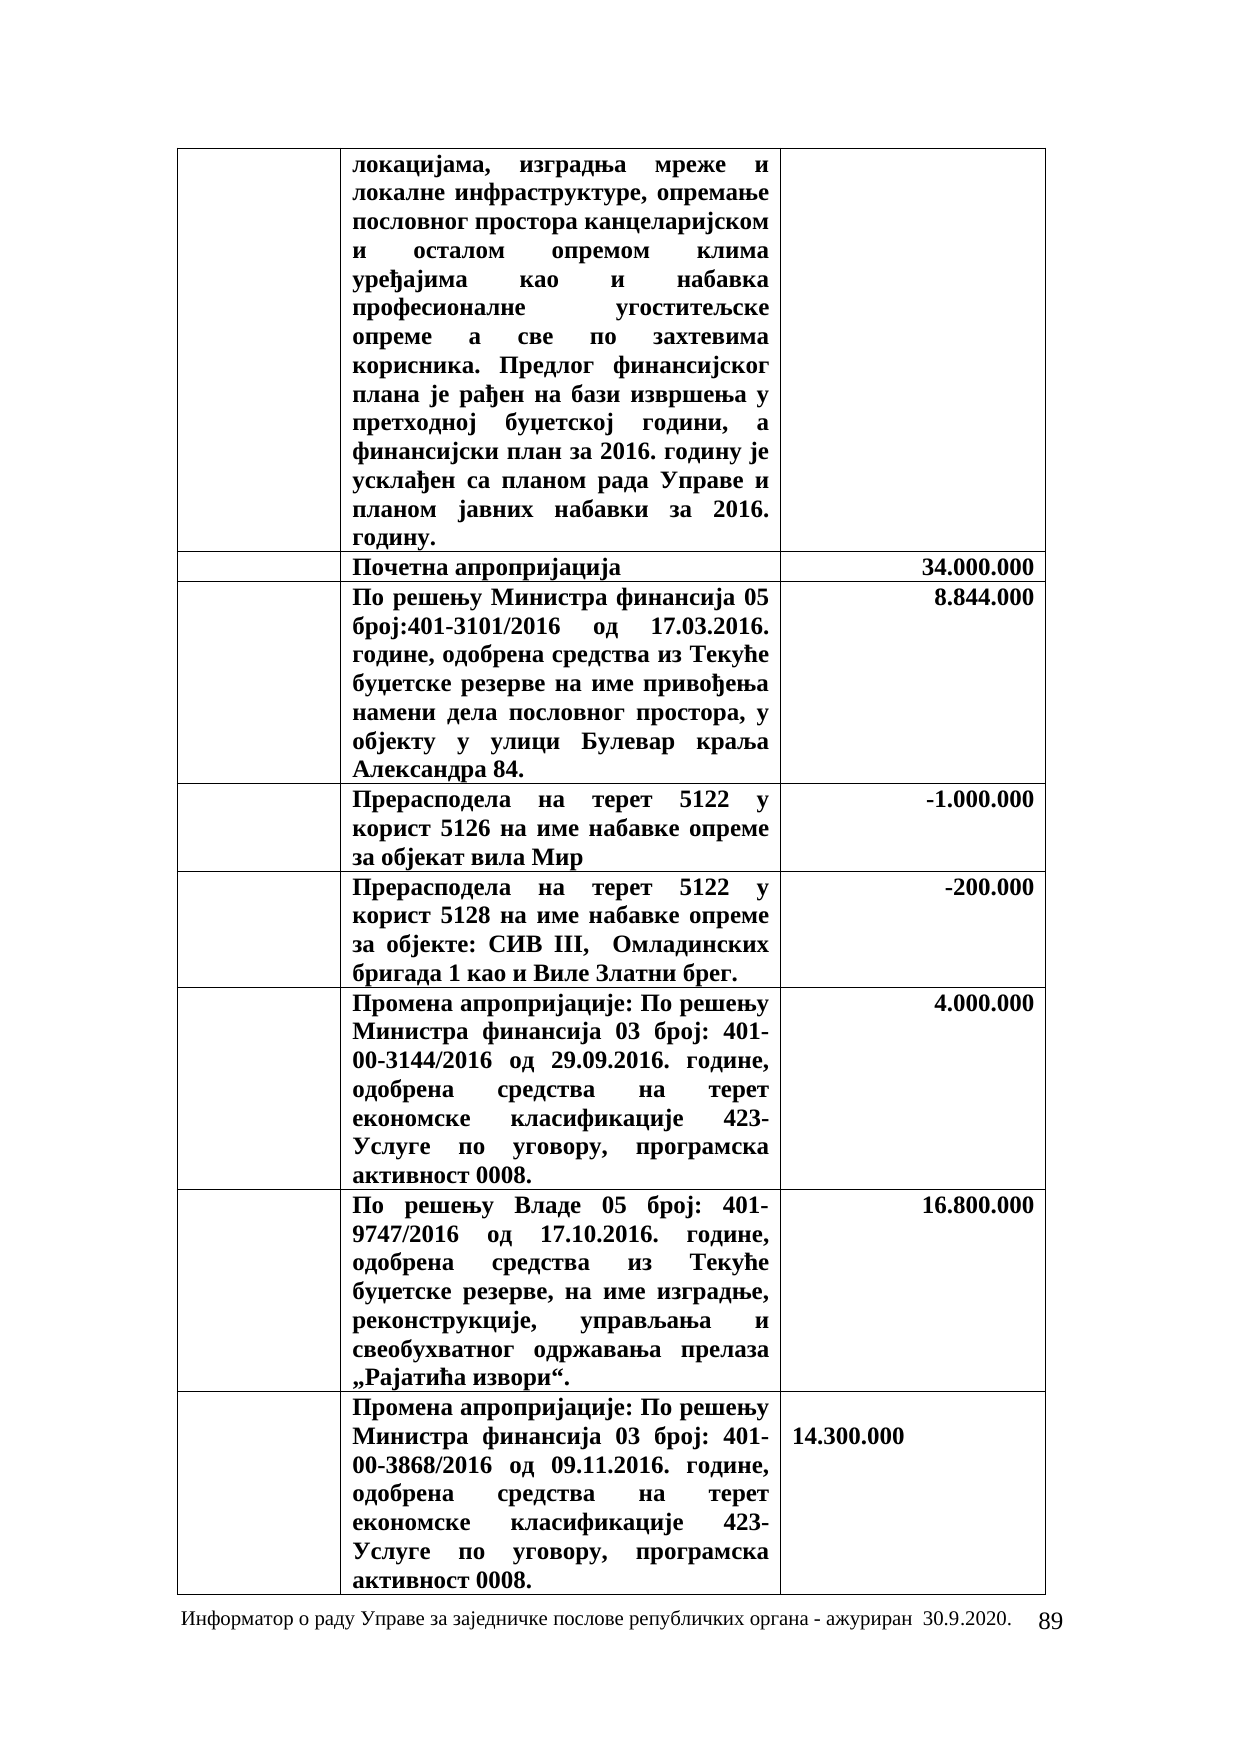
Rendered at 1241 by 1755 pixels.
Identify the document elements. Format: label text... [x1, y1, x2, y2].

table_cell 4.000.000 [781, 988, 1045, 1189]
table_cell [178, 1190, 340, 1391]
table_cell 34.000.000 [781, 552, 1045, 581]
table_cell По решењу Владе 05 број: 401-9747/2016 од 17.10.2016. године, одобрена средства из Текуће буџетске резерве, на име изградње, реконструкције, управљања и свеобухватног одржавања прелаза „Рајатића извори“. [341, 1190, 780, 1391]
table_cell [178, 582, 340, 783]
table_cell [178, 1392, 340, 1593]
table_cell [781, 149, 1045, 551]
table_cell 16.800.000 [781, 1190, 1045, 1391]
table_cell Прерасподела на терет 5122 у корист 5126 на име набавке опреме за објекат вила Мир [341, 784, 780, 871]
table_cell [178, 988, 340, 1189]
table_cell 8.844.000 [781, 582, 1045, 783]
table_cell [178, 872, 340, 987]
table_cell -1.000.000 [781, 784, 1045, 871]
table_cell -200.000 [781, 872, 1045, 987]
table_cell По решењу Министра финансија 05 број:401-3101/2016 од 17.03.2016. године, одобрена средства из Текуће буџетске резерве на име привођења намени дела пословног простора, у објекту у улици Булевар краља Александра 84. [341, 582, 780, 783]
table_cell Промена апропријације: По решењу Министра финансија 03 број: 401-00-3144/2016 од 29.09.2016. године, одобрена средства на терет економске класификације 423-Услуге по уговору, програмска активност 0008. [341, 988, 780, 1189]
table_cell Почетна апропријација [341, 552, 780, 581]
table_cell локацијама, изградња мреже и локалне инфраструктуре, опремање пословног простора канцеларијском и осталом опремом клима уређајима као и набавка професионалне угоститељске опреме а све по захтевима корисника. Предлог финансијског плана је рађен на бази извршења у претходној буџетској години, а финансијски план за 2016. годину је усклађен са планом рада Управе и планом јавних набавки за 2016. годину. [341, 149, 780, 551]
table_cell [178, 149, 340, 551]
table_cell Прерасподела на терет 5122 у корист 5128 на име набавке опреме за објекте: СИВ III, Омладинских бригада 1 као и Виле Златни брег. [341, 872, 780, 987]
table_cell [178, 784, 340, 871]
table_cell 14.300.000 [781, 1392, 1045, 1593]
table_cell [178, 552, 340, 581]
table_cell Промена апропријације: По решењу Министра финансија 03 број: 401-00-3868/2016 од 09.11.2016. године, одобрена средства на терет економске класификације 423-Услуге по уговору, програмска активност 0008. [341, 1392, 780, 1593]
